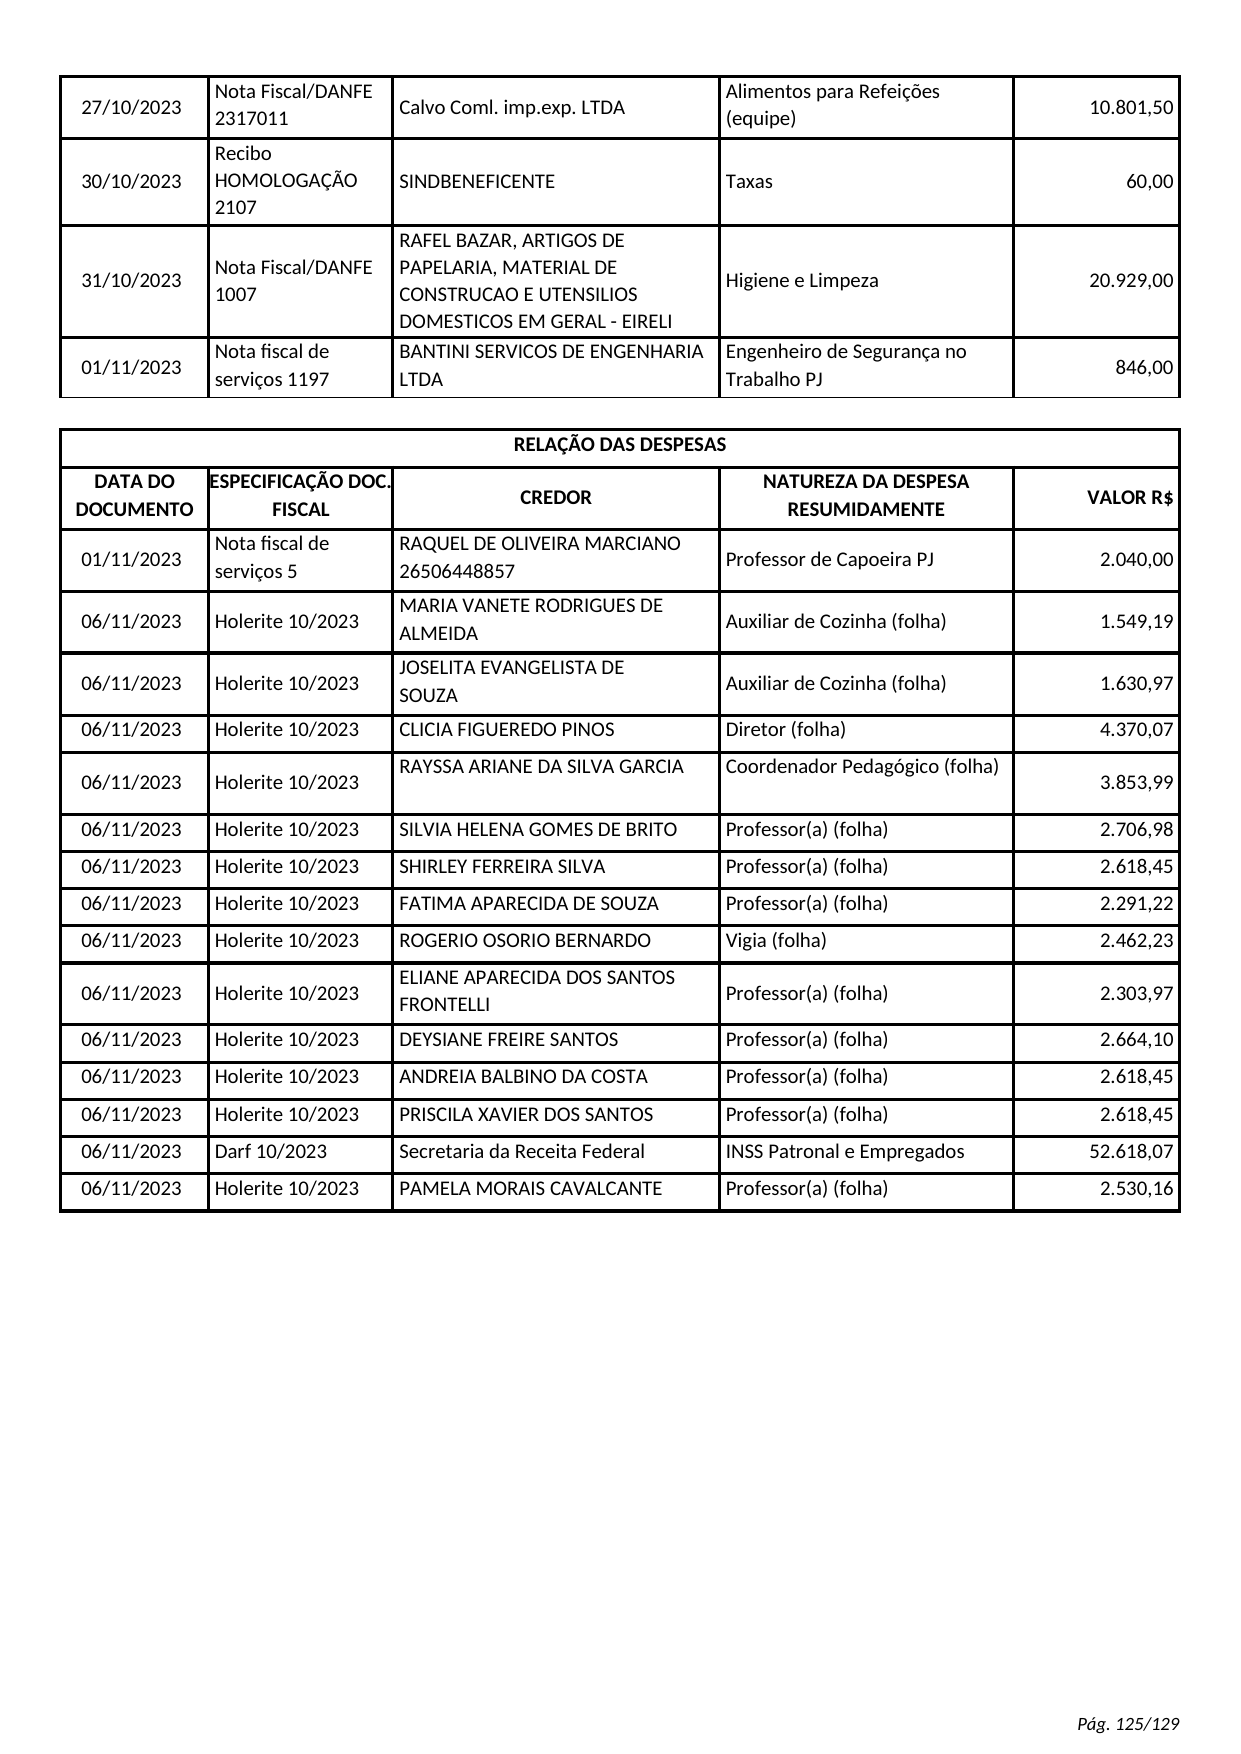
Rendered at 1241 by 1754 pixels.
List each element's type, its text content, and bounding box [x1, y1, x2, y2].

table_cell VALOR R$ [1015, 469, 1178, 527]
table_cell 06/11/2023 [62, 655, 207, 713]
table_cell Professor(a) (folha) [721, 816, 1012, 850]
table_cell 2.291,22 [1015, 890, 1178, 924]
table_cell Holerite 10/2023 [210, 816, 391, 850]
table_cell CREDOR [394, 469, 718, 527]
table_cell 60,00 [1015, 140, 1178, 224]
table_cell 846,00 [1015, 339, 1178, 397]
table_cell Alimentos para Refeições (equipe) [721, 78, 1012, 137]
table_cell 52.618,07 [1015, 1138, 1178, 1172]
table_cell Professor(a) (folha) [721, 1064, 1012, 1098]
table_cell 06/11/2023 [62, 1175, 207, 1209]
table_cell 3.853,99 [1015, 754, 1178, 813]
table_cell PRISCILA XAVIER DOS SANTOS [394, 1101, 718, 1135]
table_cell Holerite 10/2023 [210, 927, 391, 961]
table_cell Calvo Coml. imp.exp. LTDA [394, 78, 718, 137]
table_cell 06/11/2023 [62, 593, 207, 651]
table_cell 2.618,45 [1015, 1064, 1178, 1098]
table_cell Coordenador Pedagógico (folha) [721, 754, 1012, 813]
table_cell Professor(a) (folha) [721, 1101, 1012, 1135]
table_cell 31/10/2023 [62, 227, 207, 336]
table_cell 06/11/2023 [62, 717, 207, 751]
table_cell ESPECIFICAÇÃO DOC. FISCAL [210, 469, 391, 527]
table_cell 01/11/2023 [62, 531, 207, 589]
table_cell Auxiliar de Cozinha (folha) [721, 655, 1012, 713]
table_cell 06/11/2023 [62, 965, 207, 1023]
table_cell 06/11/2023 [62, 853, 207, 887]
table_cell Professor(a) (folha) [721, 1175, 1012, 1209]
table_cell SINDBENEFICENTE [394, 140, 718, 224]
table_cell SILVIA HELENA GOMES DE BRITO [394, 816, 718, 850]
table_cell 01/11/2023 [62, 339, 207, 397]
table_cell 06/11/2023 [62, 1064, 207, 1098]
table_cell ANDREIA BALBINO DA COSTA [394, 1064, 718, 1098]
table_cell ROGERIO OSORIO BERNARDO [394, 927, 718, 961]
table_cell 1.549,19 [1015, 593, 1178, 651]
table_cell 2.462,23 [1015, 927, 1178, 961]
table_cell Higiene e Limpeza [721, 227, 1012, 336]
table_cell Secretaria da Receita Federal [394, 1138, 718, 1172]
table_cell SHIRLEY FERREIRA SILVA [394, 853, 718, 887]
table_cell Holerite 10/2023 [210, 1101, 391, 1135]
table_cell 2.618,45 [1015, 853, 1178, 887]
table_cell 06/11/2023 [62, 1138, 207, 1172]
table_cell Holerite 10/2023 [210, 1064, 391, 1098]
table_cell PAMELA MORAIS CAVALCANTE [394, 1175, 718, 1209]
table_cell 20.929,00 [1015, 227, 1178, 336]
table_cell Holerite 10/2023 [210, 655, 391, 713]
table_cell 06/11/2023 [62, 1026, 207, 1061]
table_cell 2.618,45 [1015, 1101, 1178, 1135]
table_cell INSS Patronal e Empregados [721, 1138, 1012, 1172]
table_cell 30/10/2023 [62, 140, 207, 224]
table_cell Professor(a) (folha) [721, 1026, 1012, 1061]
table_cell MARIA VANETE RODRIGUES DE ALMEIDA [394, 593, 718, 651]
table_cell Holerite 10/2023 [210, 890, 391, 924]
table_cell 06/11/2023 [62, 754, 207, 813]
table_cell 2.664,10 [1015, 1026, 1178, 1061]
table_cell 06/11/2023 [62, 1101, 207, 1135]
table_cell Diretor (folha) [721, 717, 1012, 751]
table_cell Engenheiro de Segurança no Trabalho PJ [721, 339, 1012, 397]
table_cell FATIMA APARECIDA DE SOUZA [394, 890, 718, 924]
table_cell Professor(a) (folha) [721, 853, 1012, 887]
table_cell Holerite 10/2023 [210, 593, 391, 651]
table_cell Holerite 10/2023 [210, 965, 391, 1023]
table_cell Vigia (folha) [721, 927, 1012, 961]
table_cell Nota Fiscal/DANFE 2317011 [210, 78, 391, 137]
table_cell RAQUEL DE OLIVEIRA MARCIANO 26506448857 [394, 531, 718, 589]
table_cell Darf 10/2023 [210, 1138, 391, 1172]
table_cell 1.630,97 [1015, 655, 1178, 713]
table_cell Nota fiscal de serviços 1197 [210, 339, 391, 397]
table_cell DEYSIANE FREIRE SANTOS [394, 1026, 718, 1061]
table_cell 2.706,98 [1015, 816, 1178, 850]
table_cell Professor(a) (folha) [721, 965, 1012, 1023]
table_cell BANTINI SERVICOS DE ENGENHARIA LTDA [394, 339, 718, 397]
table_cell 06/11/2023 [62, 816, 207, 850]
table_cell 06/11/2023 [62, 927, 207, 961]
table_cell Holerite 10/2023 [210, 754, 391, 813]
table_cell ELIANE APARECIDA DOS SANTOS FRONTELLI [394, 965, 718, 1023]
table_cell 2.303,97 [1015, 965, 1178, 1023]
table_cell Nota Fiscal/DANFE 1007 [210, 227, 391, 336]
table_cell CLICIA FIGUEREDO PINOS [394, 717, 718, 751]
table_cell NATUREZA DA DESPESA RESUMIDAMENTE [721, 469, 1012, 527]
table_cell 27/10/2023 [62, 78, 207, 137]
table_cell Holerite 10/2023 [210, 1026, 391, 1061]
table_cell 10.801,50 [1015, 78, 1178, 137]
table_cell Nota fiscal de serviços 5 [210, 531, 391, 589]
table_cell RAYSSA ARIANE DA SILVA GARCIA [394, 754, 718, 813]
table_cell 2.040,00 [1015, 531, 1178, 589]
table_header RELAÇÃO DAS DESPESAS [62, 431, 1178, 466]
table_cell DATA DO DOCUMENTO [62, 469, 207, 527]
table_cell Professor de Capoeira PJ [721, 531, 1012, 589]
table_cell Holerite 10/2023 [210, 853, 391, 887]
table_cell 06/11/2023 [62, 890, 207, 924]
table_cell Auxiliar de Cozinha (folha) [721, 593, 1012, 651]
table_cell Professor(a) (folha) [721, 890, 1012, 924]
table_cell JOSELITA EVANGELISTA DE SOUZA [394, 655, 718, 713]
table_cell 2.530,16 [1015, 1175, 1178, 1209]
table_cell 4.370,07 [1015, 717, 1178, 751]
table_cell Holerite 10/2023 [210, 1175, 391, 1209]
table_cell Holerite 10/2023 [210, 717, 391, 751]
table_cell Taxas [721, 140, 1012, 224]
table_cell Recibo HOMOLOGAÇÃO 2107 [210, 140, 391, 224]
table_cell RAFEL BAZAR, ARTIGOS DE PAPELARIA, MATERIAL DE CONSTRUCAO E UTENSILIOS DOMESTICOS EM GERAL - EIRELI [394, 227, 718, 336]
